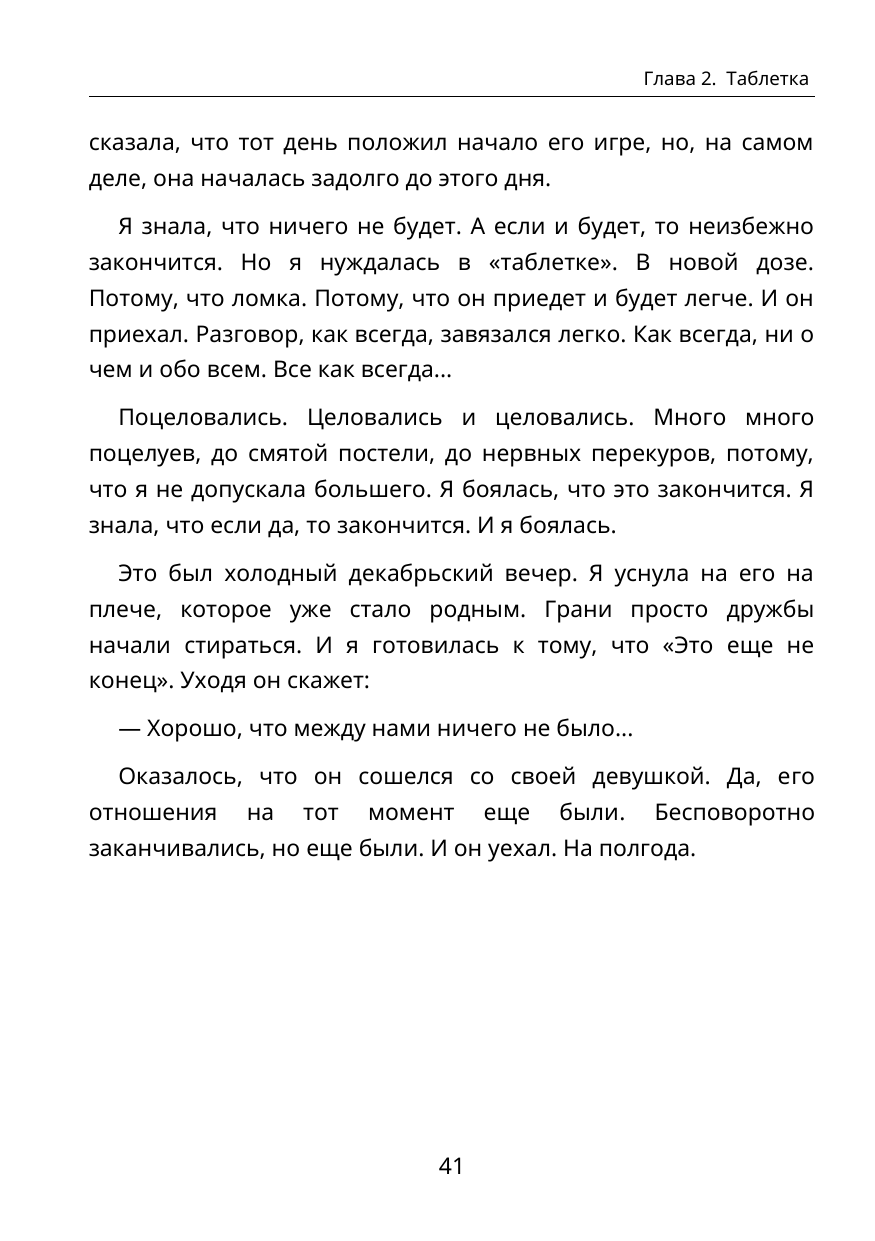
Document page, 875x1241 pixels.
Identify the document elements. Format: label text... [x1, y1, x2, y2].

text Поцеловались. Целовались и целовались. Много много поцелуев, до смятой постели, до нервных перекуров, потому, что я не допускала большего. Я боялась, что это закончится. Я знала, что если да, то закончится. И я боялась. [88, 401, 815, 540]
text — Хорошо, что между нами ничего не было... [88, 712, 815, 743]
text Это был холодный декабрьский вечер. Я уснула на его на плече, которое уже стало родным. Грани просто дружбы начали стираться. И я готовилась к тому, что «Это еще не конец». Уходя он скажет: [88, 557, 815, 696]
text Я знала, что ничего не будет. А если и будет, то неизбежно закончится. Но я нуждалась в «таблетке». В новой дозе. Потому, что ломка. Потому, что он приедет и будет легче. И он приехал. Разговор, как всегда, завязался легко. Как всегда, ни о чем и обо всем. Все как всегда... [88, 210, 815, 385]
text сказала, что тот день положил начало его игре, но, на самом деле, она началась задолго до этого дня. [88, 126, 815, 193]
text Оказалось, что он сошелся со своей девушкой. Да, его отношения на тот момент еще были. Бесповоротно заканчивались, но еще были. И он уехал. На полгода. [88, 760, 815, 863]
